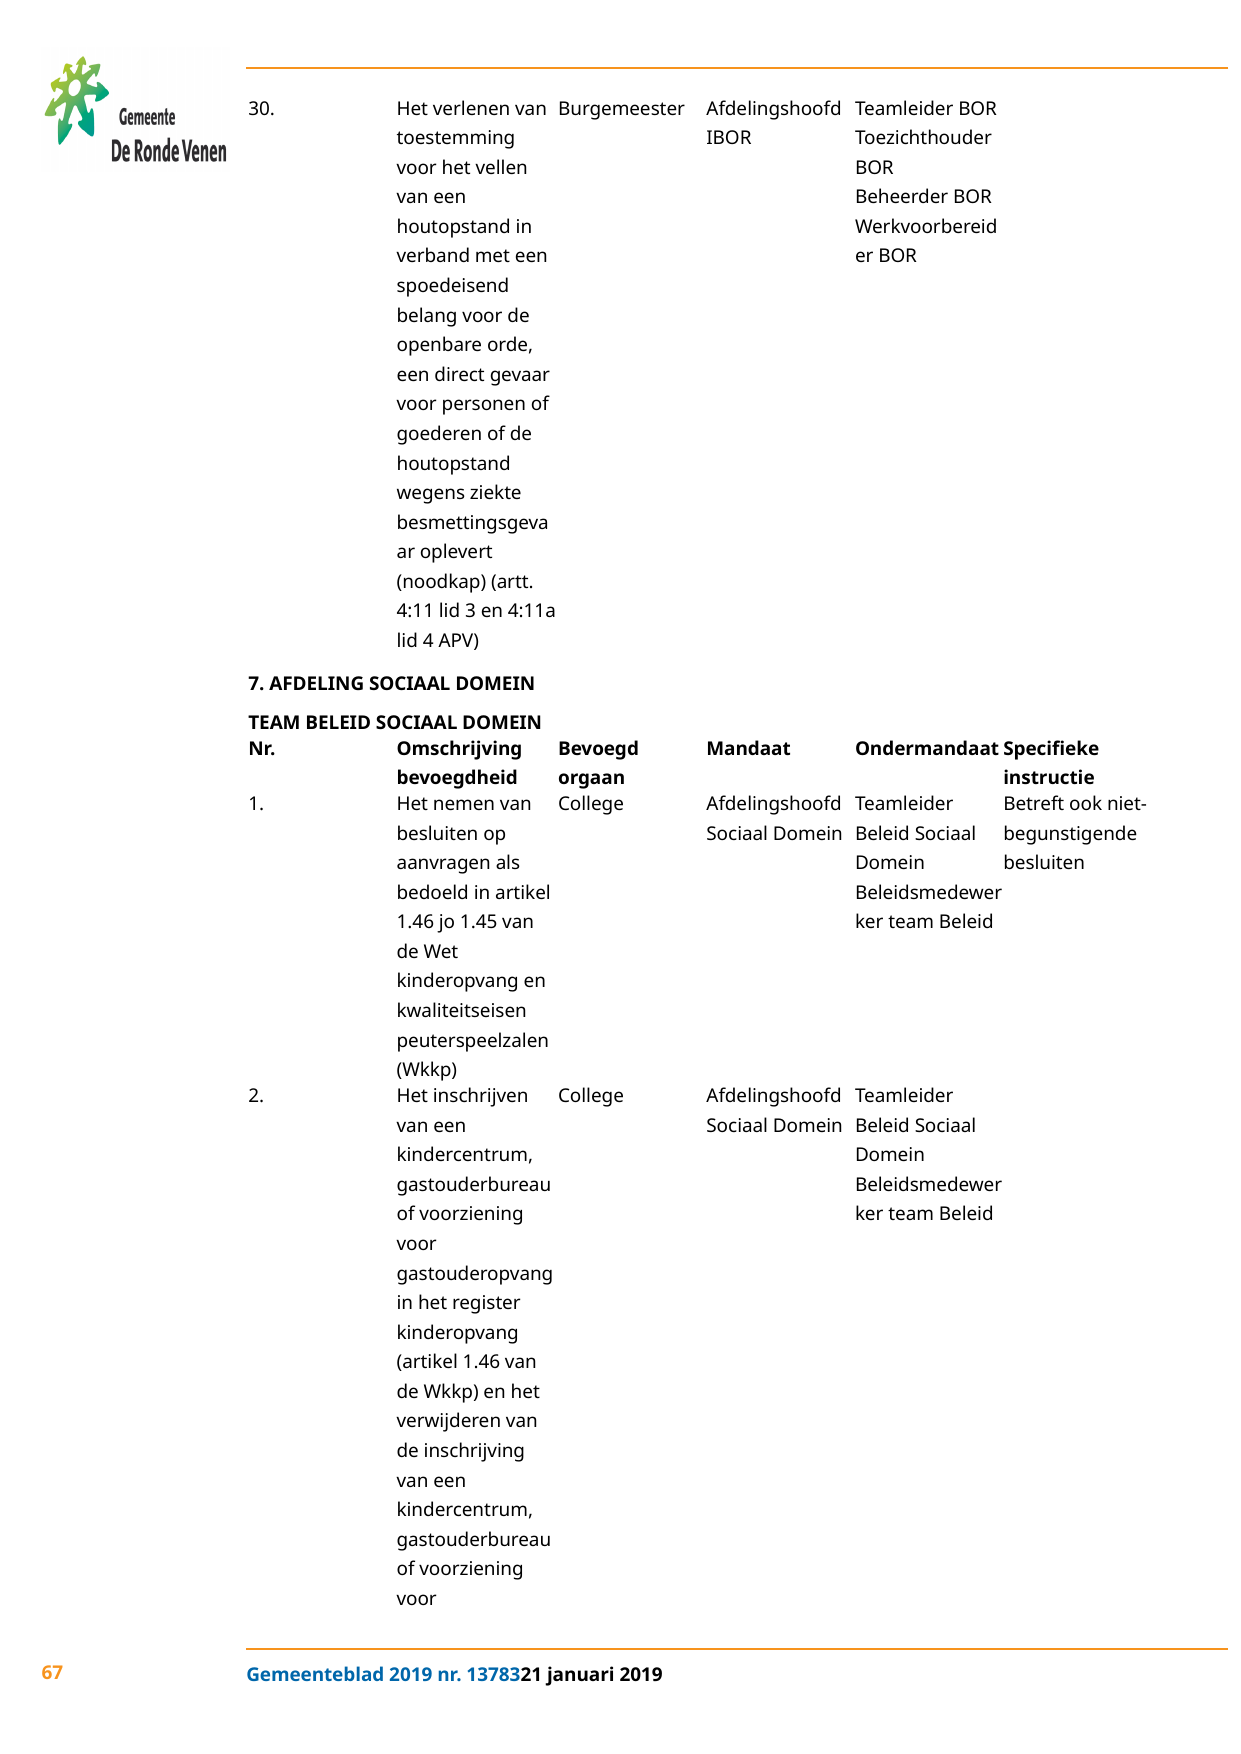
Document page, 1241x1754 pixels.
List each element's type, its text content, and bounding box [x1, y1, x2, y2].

table_cell Afdelingshoofd Sociaal Domein [706, 790, 855, 1082]
table_cell [1003, 1082, 1152, 1611]
table_cell College [558, 1082, 706, 1611]
table_header Ondermandaat [855, 735, 1003, 790]
table_cell Teamleider Beleid Sociaal Domein Beleidsmedewerker team Beleid [855, 790, 1003, 1082]
table_cell College [558, 790, 706, 1082]
table_cell Afdelingshoofd IBOR [706, 95, 855, 653]
table_header Mandaat [706, 735, 855, 790]
text TEAM BELEID SOCIAAL DOMEIN [248, 709, 1152, 735]
table_cell 30. [248, 95, 396, 653]
table_cell Afdelingshoofd Sociaal Domein [706, 1082, 855, 1611]
table_cell [1003, 95, 1152, 653]
text 7. AFDELING SOCIAAL DOMEIN [248, 670, 1152, 696]
table_cell Het nemen van besluiten op aanvragen als bedoeld in artikel 1.46 jo 1.45 van de Wet kinderopvang en kwaliteitseisen peuterspeelzalen (Wkkp) [396, 790, 558, 1082]
table_cell Teamleider Beleid Sociaal Domein Beleidsmedewerker team Beleid [855, 1082, 1003, 1611]
table_cell Het verlenen van toestemming voor het vellen van een houtopstand in verband met een spoedeisend belang voor de openbare orde, een direct gevaar voor personen of goederen of de houtopstand wegens ziekte besmettingsgevaar oplevert (noodkap) (artt. 4:11 lid 3 en 4:11a lid 4 APV) [396, 95, 558, 653]
table_cell Teamleider BOR Toezichthouder BOR Beheerder BOR Werkvoorbereider BOR [855, 95, 1003, 653]
table_header Omschrijving bevoegdheid [396, 735, 558, 790]
table_cell 1. [248, 790, 396, 1082]
table_cell Betreft ook niet-begunstigende besluiten [1003, 790, 1152, 1082]
table_header Specifieke instructie [1003, 735, 1152, 790]
table_cell 2. [248, 1082, 396, 1611]
picture [41, 47, 231, 172]
table_header Nr. [248, 735, 396, 790]
table_header Bevoegd orgaan [558, 735, 706, 790]
table_cell Burgemeester [558, 95, 706, 653]
table_cell Het inschrijven van een kindercentrum, gastouderbureau of voorziening voor gastouderopvang in het register kinderopvang (artikel 1.46 van de Wkkp) en het verwijderen van de inschrijving van een kindercentrum, gastouderbureau of voorziening voor [396, 1082, 558, 1611]
